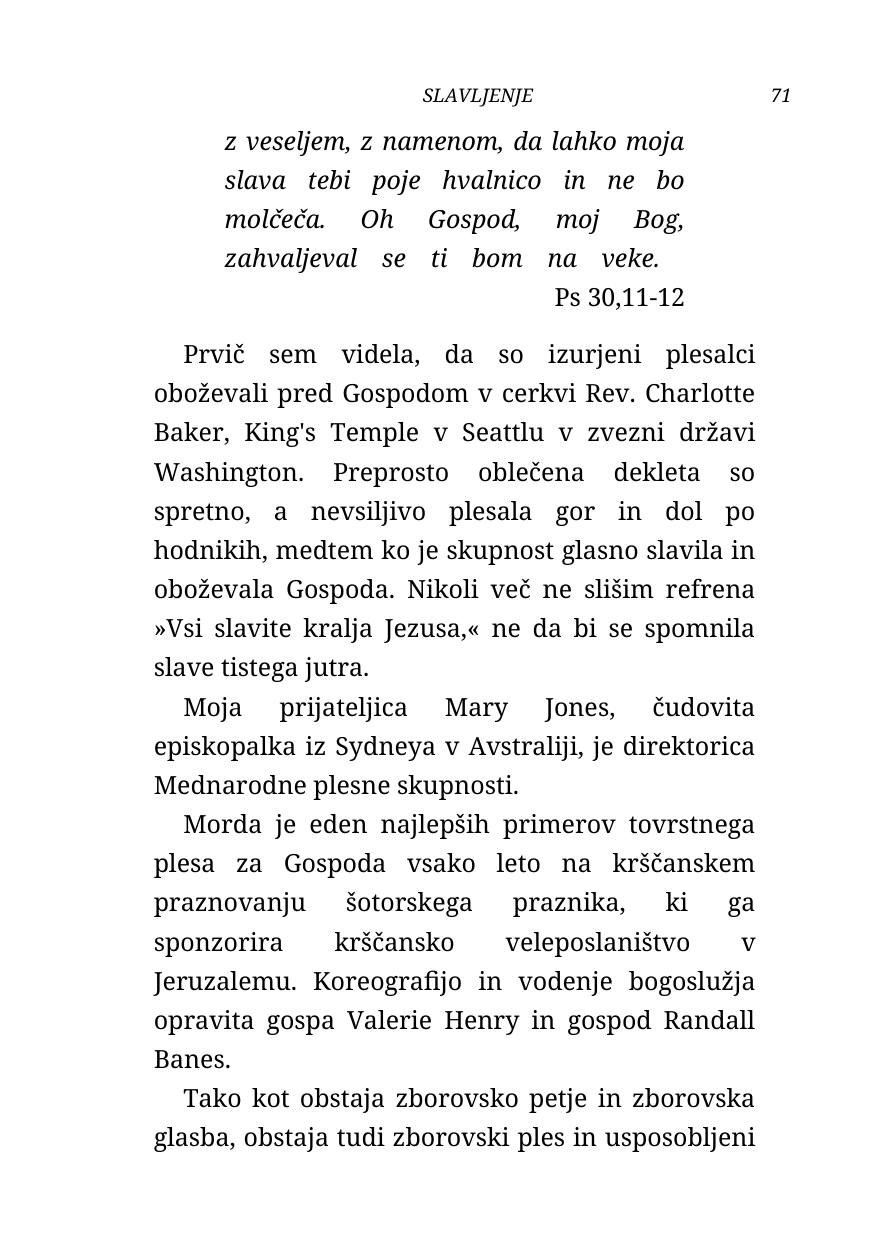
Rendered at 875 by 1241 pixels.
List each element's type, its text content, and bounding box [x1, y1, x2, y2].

text Morda je eden najlepših primerov tovrstnega plesa za Gospoda vsako leto na krščanskem praznovanju šotorskega praznika, ki ga sponzorira krščansko veleposlaništvo v Jeruzalemu. Koreografijo in vodenje bogoslužja opravita gospa Valerie Henry in gospod Randall Banes. [153, 807, 756, 1076]
text Prvič sem videla, da so izurjeni plesalci oboževali pred Gospodom v cerkvi Rev. Charlotte Baker, King's Temple v Seattlu v zvezni državi Washington. Preprosto oblečena dekleta so spretno, a nevsiljivo plesala gor in dol po hodnikih, medtem ko je skupnost glasno slavila in oboževala Gospoda. Nikoli več ne slišim refrena »Vsi slavite kralja Jezusa,« ne da bi se spomnila slave tistega jutra. [153, 337, 756, 684]
text Moja prijateljica Mary Jones, čudovita episkopalka iz Sydneya v Avstraliji, je direktorica Mednarodne plesne skupnosti. [153, 689, 756, 802]
text Tako kot obstaja zborovsko petje in zborovska glasba, obstaja tudi zborovski ples in usposobljeni [153, 1081, 756, 1154]
text z veseljem, z namenom, da lahko moja slava tebi poje hvalnico in ne bo molčeča. Oh Gospod, moj Bog, zahvaljeval se ti bom na veke. Ps 30,11‑12 [224, 123, 685, 314]
